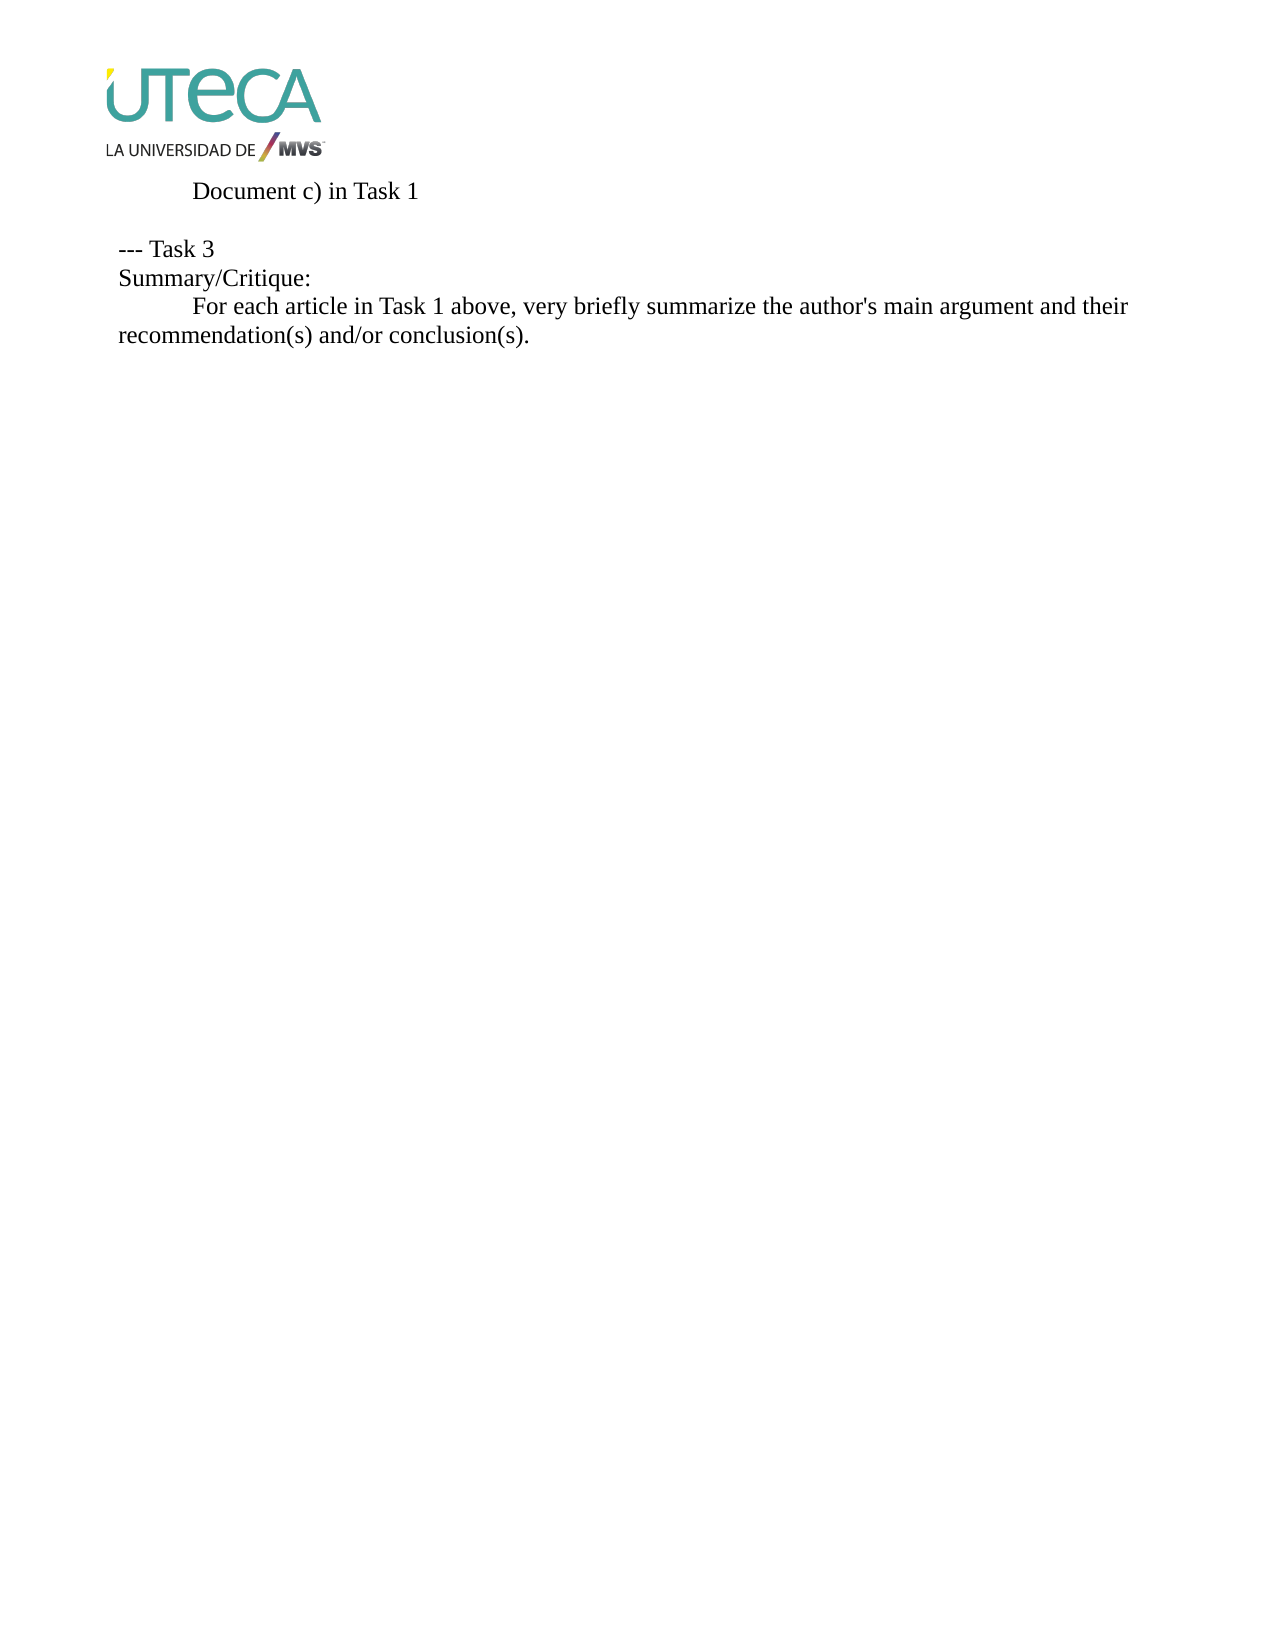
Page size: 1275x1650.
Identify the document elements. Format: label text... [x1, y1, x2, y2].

text For each article in Task 1 above, very briefly summarize the author's main argument and their recommendation(s) and/or conclusion(s). [118, 291, 1157, 349]
text Document c) in Task 1 [118, 176, 1157, 205]
text Summary/Critique: [118, 263, 1157, 291]
picture [104, 64, 328, 166]
text --- Task 3 [118, 234, 1157, 263]
